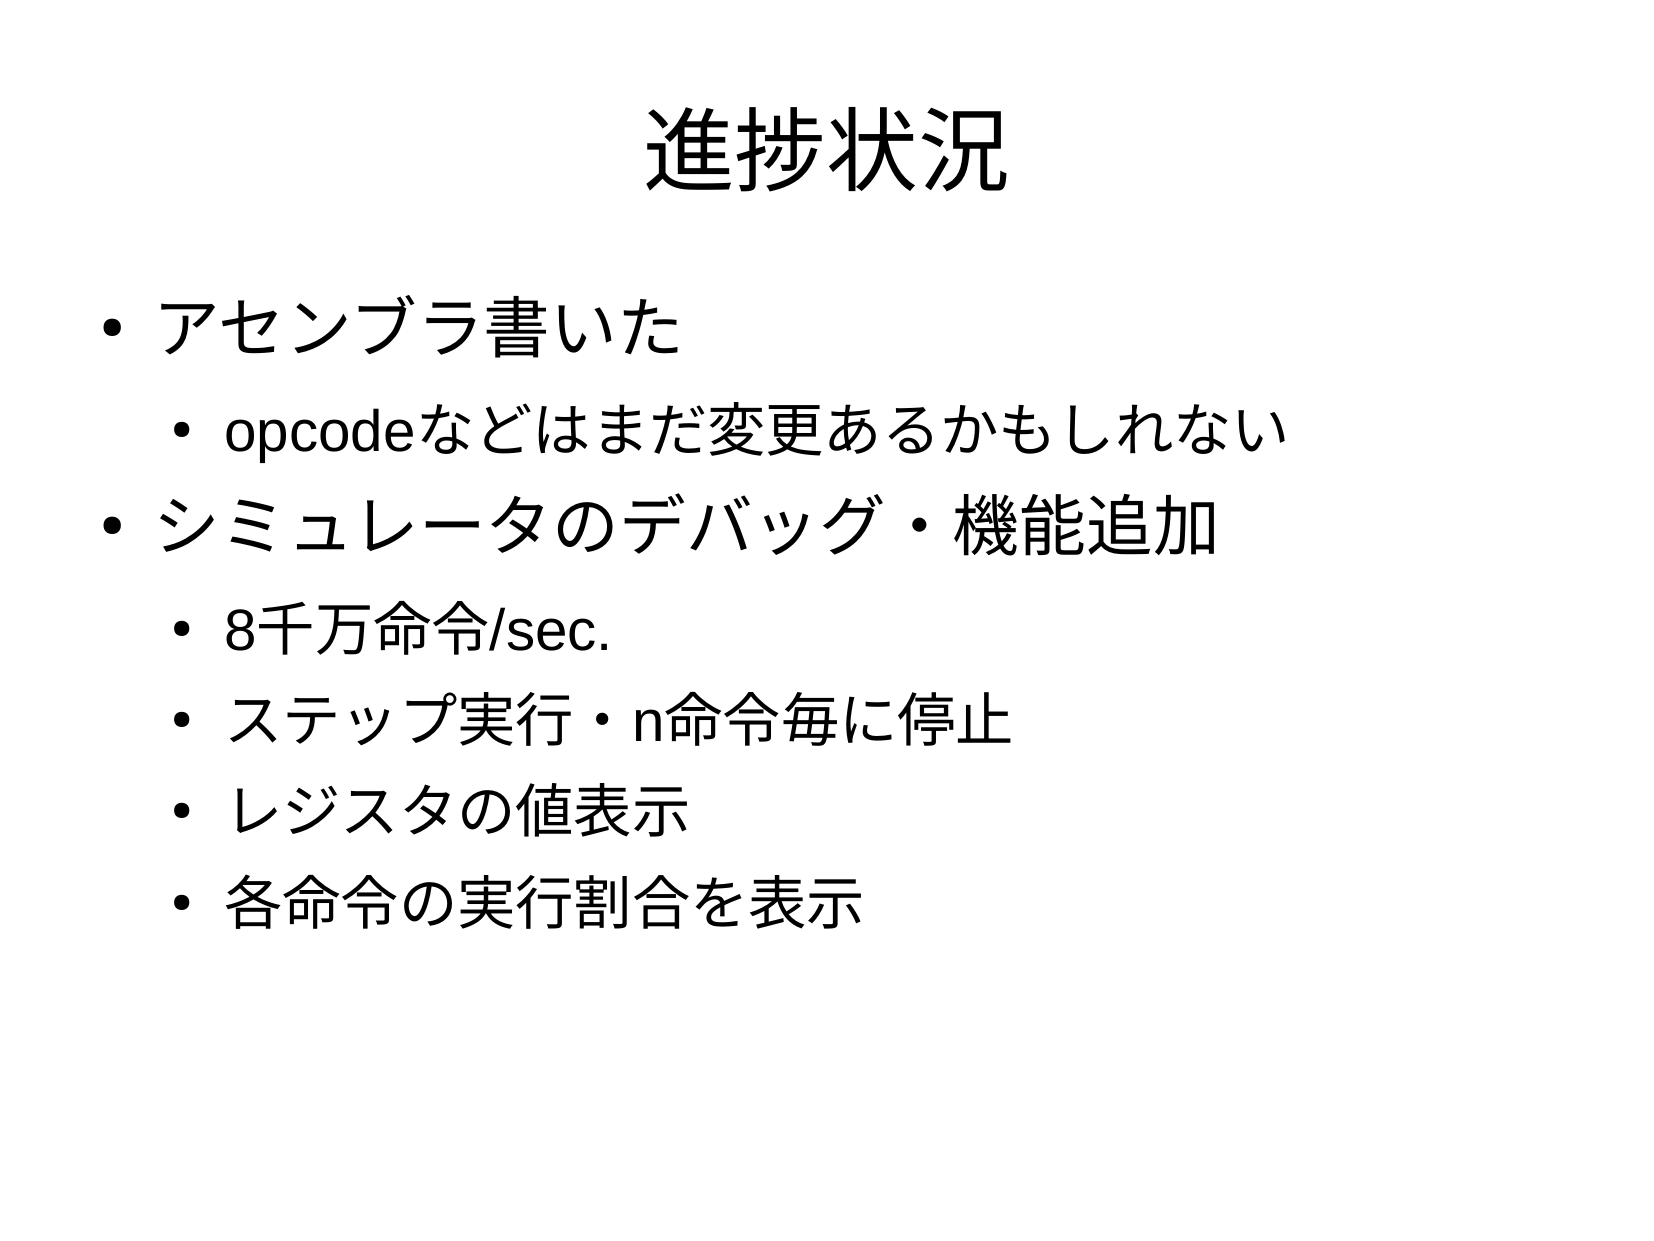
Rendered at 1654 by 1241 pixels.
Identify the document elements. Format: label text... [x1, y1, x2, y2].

list アセンブラ書いた opcodeなどはまだ変更あるかもしれない シミュレータのデバッグ・機能追加 8千万命令/sec. ステップ実行・n命令毎に停止 レジスタの値表示 各命令の実行割合を表示 [82, 290, 1571, 1109]
title 進捗状況 [82, 49, 1571, 257]
